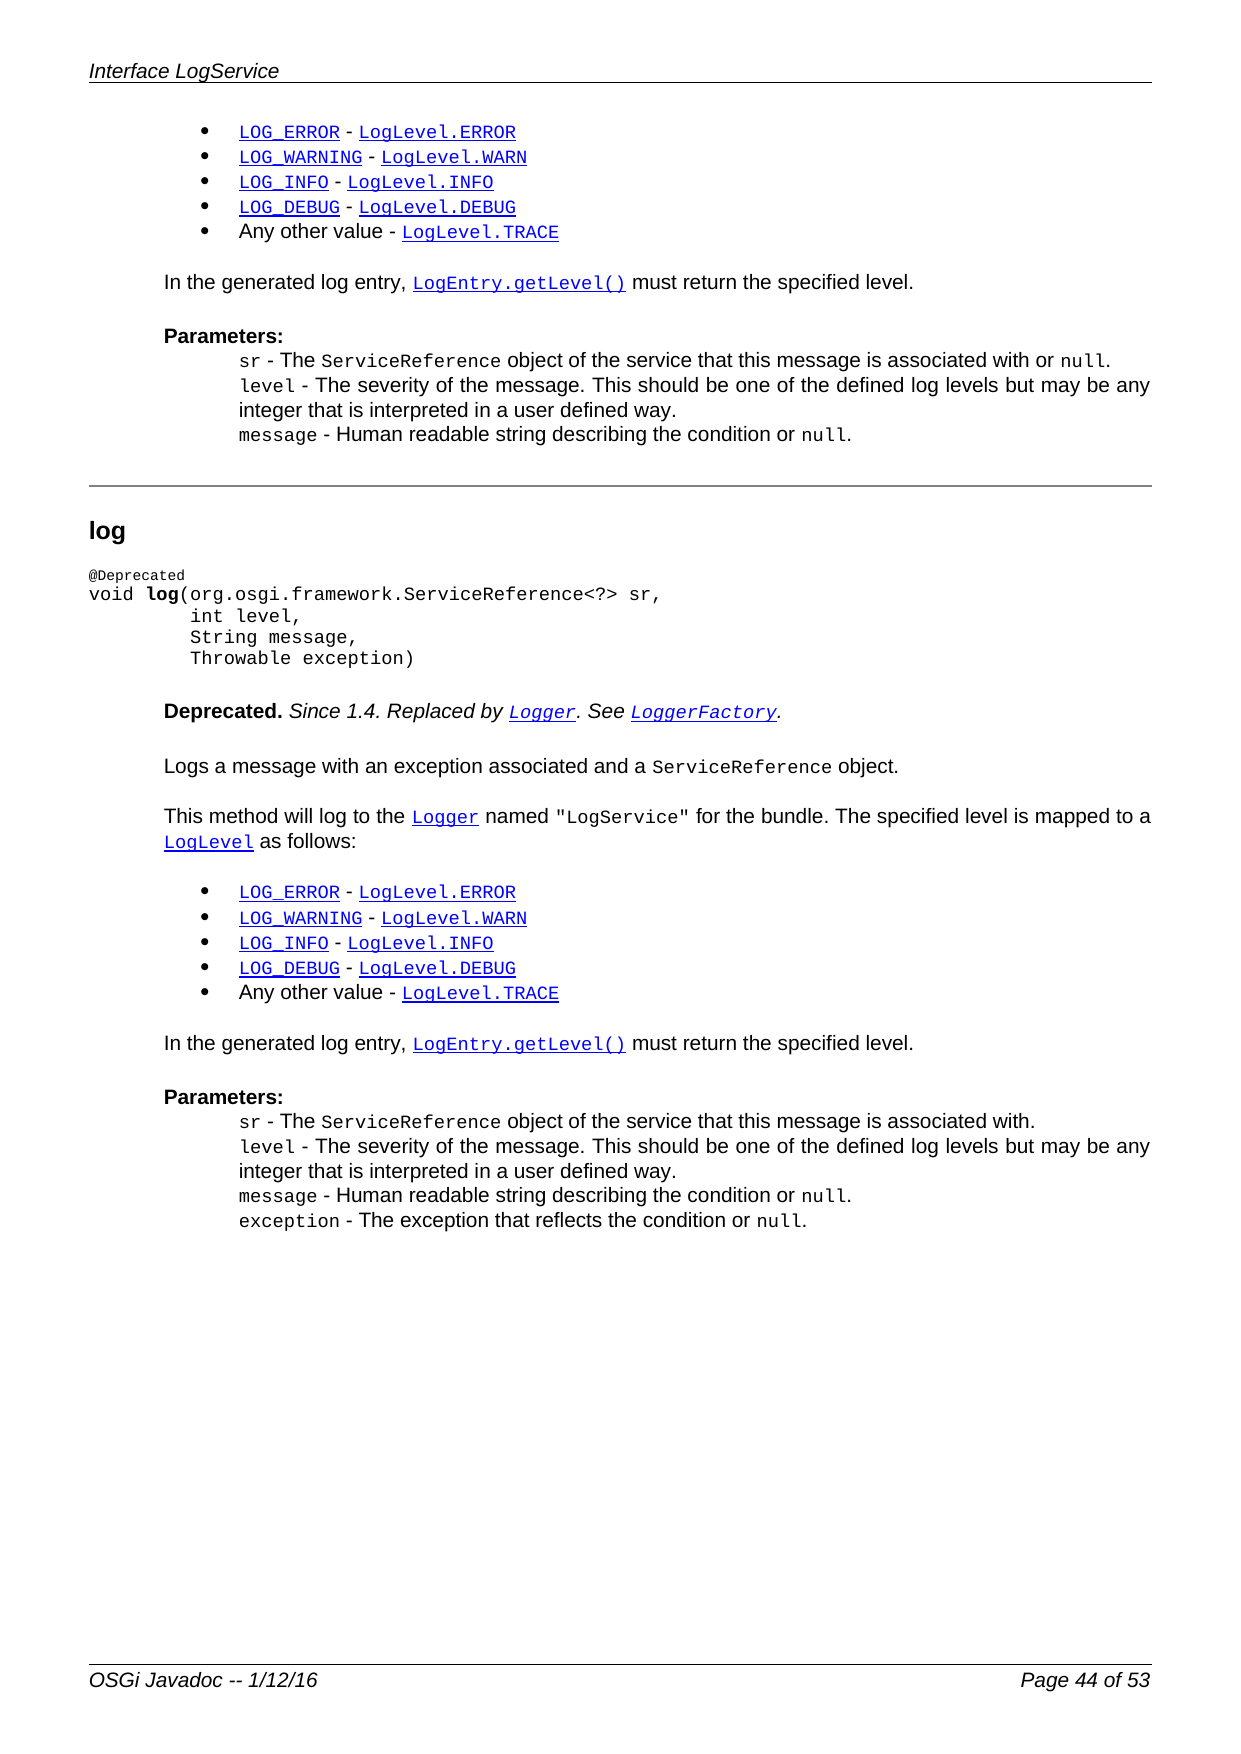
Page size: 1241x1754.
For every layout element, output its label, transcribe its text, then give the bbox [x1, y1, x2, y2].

text Parameters: [163, 1085, 1152, 1109]
list LOG_WARNING - LogLevel.WARN [201, 904, 1152, 930]
text In the generated log entry, LogEntry.getLevel() must return the specified level. [163, 269, 1152, 295]
list LOG_INFO - LogLevel.INFO [201, 930, 1152, 955]
list LOG_WARNING - LogLevel.WARN [201, 144, 1152, 169]
list LOG_ERROR - LogLevel.ERROR [201, 879, 1152, 904]
list Any other value - LogLevel.TRACE [201, 219, 1152, 244]
text In the generated log entry, LogEntry.getLevel() must return the specified level. [163, 1030, 1152, 1056]
text level - The severity of the message. This should be one of the defined log levels but may be any integer that is interpreted in a user defined way. [238, 373, 1152, 422]
text Deprecated. Since 1.4. Replaced by Logger. See LoggerFactory. [163, 699, 1152, 724]
text Logs a message with an exception associated and a ServiceReference object. [163, 754, 1152, 779]
text message - Human readable string describing the condition or null. [238, 1183, 1152, 1208]
text This method will log to the Logger named "LogService" for the bundle. The specified level is mapped to a LogLevel as follows: [163, 804, 1152, 854]
subtitle log [88, 516, 1152, 544]
text Parameters: [163, 324, 1152, 348]
text sr - The ServiceReference object of the service that this message is associated with. [238, 1109, 1152, 1134]
list LOG_DEBUG - LogLevel.DEBUG [201, 955, 1152, 980]
list LOG_INFO - LogLevel.INFO [201, 169, 1152, 194]
text @Deprecated void log(org.osgi.framework.ServiceReference<?> sr, int level, String message, Throwable exception) [88, 568, 1152, 670]
text message - Human readable string describing the condition or null. [238, 422, 1152, 447]
list LOG_ERROR - LogLevel.ERROR [201, 118, 1152, 144]
list LOG_DEBUG - LogLevel.DEBUG [201, 194, 1152, 219]
list Any other value - LogLevel.TRACE [201, 980, 1152, 1005]
text level - The severity of the message. This should be one of the defined log levels but may be any integer that is interpreted in a user defined way. [238, 1134, 1152, 1183]
text sr - The ServiceReference object of the service that this message is associated with or null. [238, 348, 1152, 373]
text exception - The exception that reflects the condition or null. [238, 1208, 1152, 1233]
